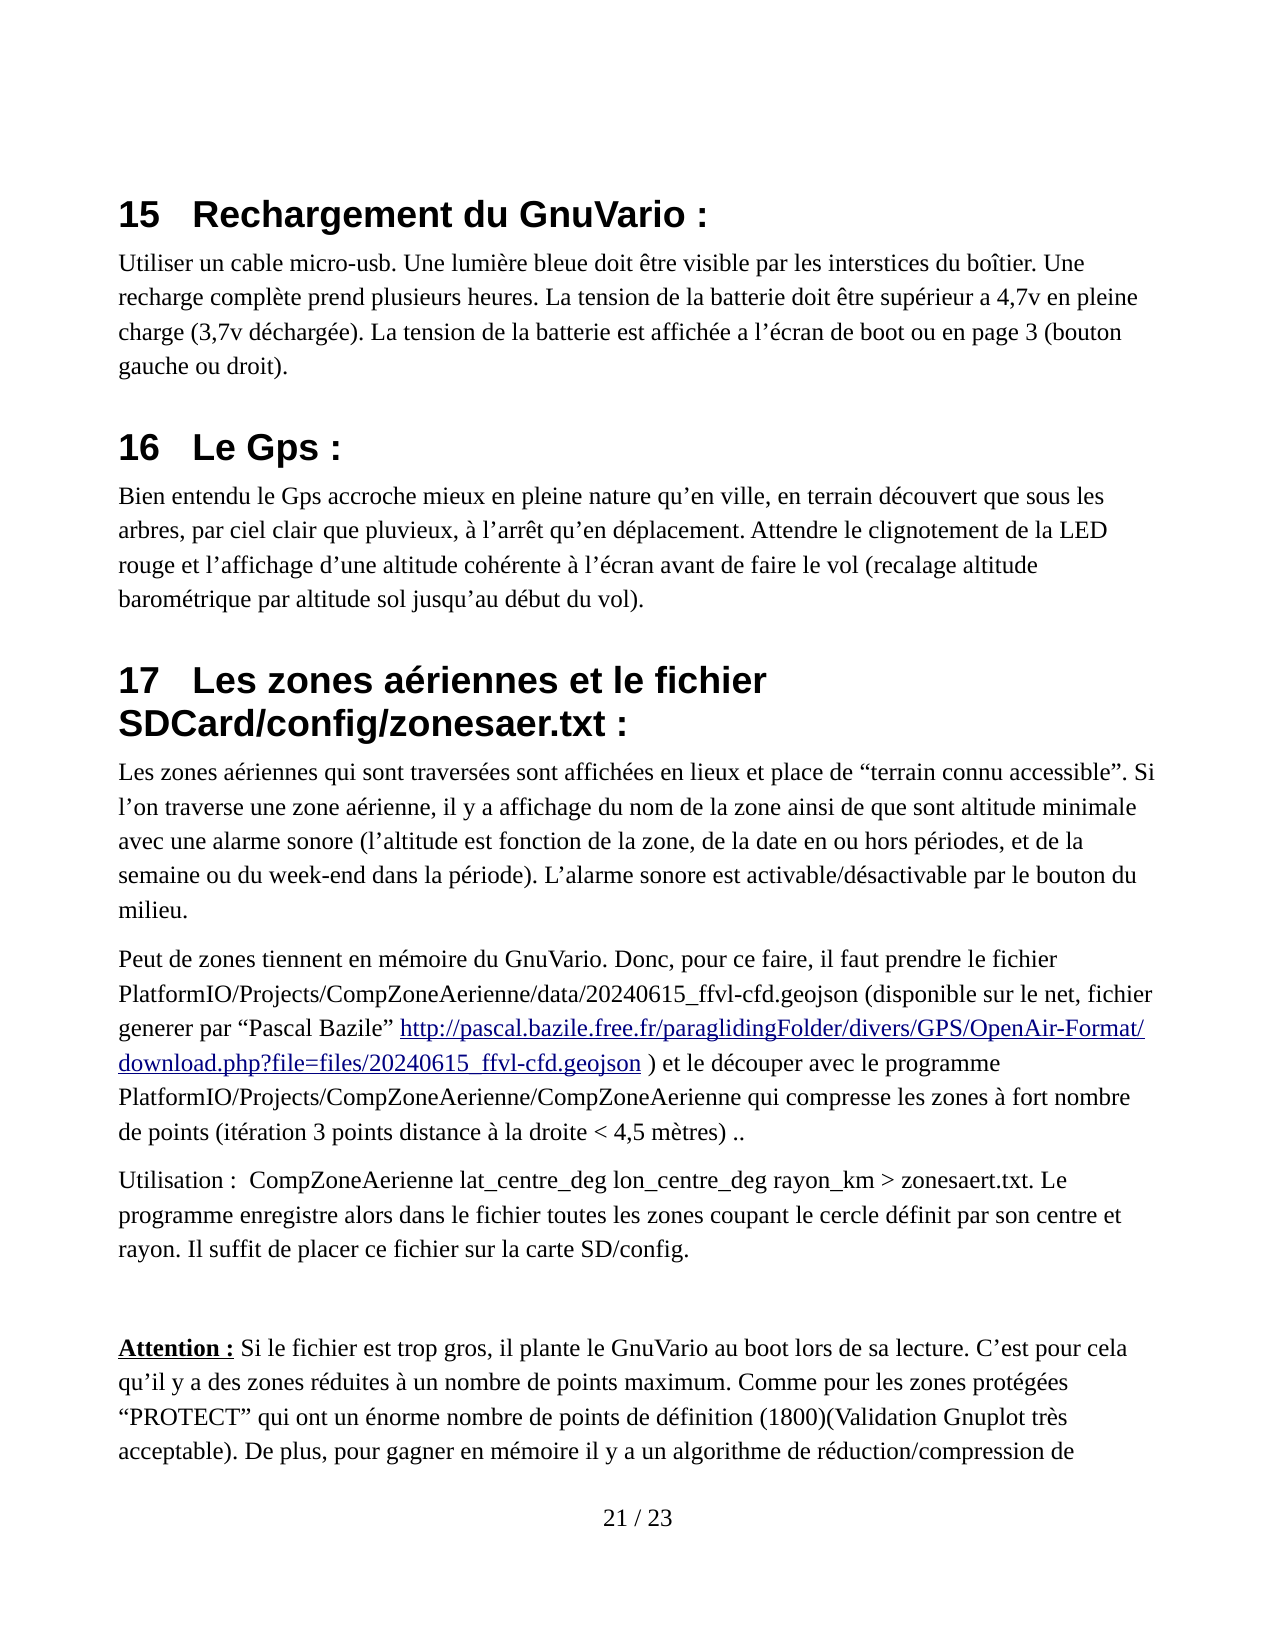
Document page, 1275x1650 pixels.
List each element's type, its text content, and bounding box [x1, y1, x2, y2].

text Utilisation : CompZoneAerienne lat_centre_deg lon_centre_deg rayon_km > zonesaert.txt. Le programme enregistre alors dans le fichier toutes les zones coupant le cercle définit par son centre et rayon. Il suffit de placer ce fichier sur la carte SD/config. [118, 1166, 1157, 1263]
subtitle Rechargement du GnuVario : [118, 192, 1157, 235]
text Attention : Si le fichier est trop gros, il plante le GnuVario au boot lors de sa lecture. C’est pour cela qu’il y a des zones réduites à un nombre de points maximum. Comme pour les zones protégées “PROTECT” qui ont un énorme nombre de points de définition (1800)(Validation Gnuplot très acceptable). De plus, pour gagner en mémoire il y a un algorithme de réduction/compression de [118, 1333, 1157, 1465]
subtitle Le Gps : [118, 425, 1157, 468]
text Utiliser un cable micro-usb. Une lumière bleue doit être visible par les interstices du boîtier. Une recharge complète prend plusieurs heures. La tension de la batterie doit être supérieur a 4,7v en pleine charge (3,7v déchargée). La tension de la batterie est affichée a l’écran de boot ou en page 3 (bouton gauche ou droit). [118, 248, 1157, 380]
text Peut de zones tiennent en mémoire du GnuVario. Donc, pour ce faire, il faut prendre le fichier PlatformIO/Projects/CompZoneAerienne/data/20240615_ffvl-cfd.geojson (disponible sur le net, fichier generer par “Pascal Bazile” http://pascal.bazile.free.fr/paraglidingFolder/divers/GPS/OpenAir-Format/download.php?file=files/20240615_ffvl-cfd.geojson ) et le découper avec le programme PlatformIO/Projects/CompZoneAerienne/CompZoneAerienne qui compresse les zones à fort nombre de points (itération 3 points distance à la droite < 4,5 mètres) .. [118, 944, 1157, 1145]
text Les zones aériennes qui sont traversées sont affichées en lieux et place de “terrain connu accessible”. Si l’on traverse une zone aérienne, il y a affichage du nom de la zone ainsi de que sont altitude minimale avec une alarme sonore (l’altitude est fonction de la zone, de la date en ou hors périodes, et de la semaine ou du week-end dans la période). L’alarme sonore est activable/désactivable par le bouton du milieu. [118, 757, 1157, 924]
subtitle Les zones aériennes et le fichier SDCard/config/zonesaer.txt : [118, 658, 1157, 745]
text Bien entendu le Gps accroche mieux en pleine nature qu’en ville, en terrain découvert que sous les arbres, par ciel clair que pluvieux, à l’arrêt qu’en déplacement. Attendre le clignotement de la LED rouge et l’affichage d’une altitude cohérente à l’écran avant de faire le vol (recalage altitude barométrique par altitude sol jusqu’au début du vol). [118, 481, 1157, 613]
